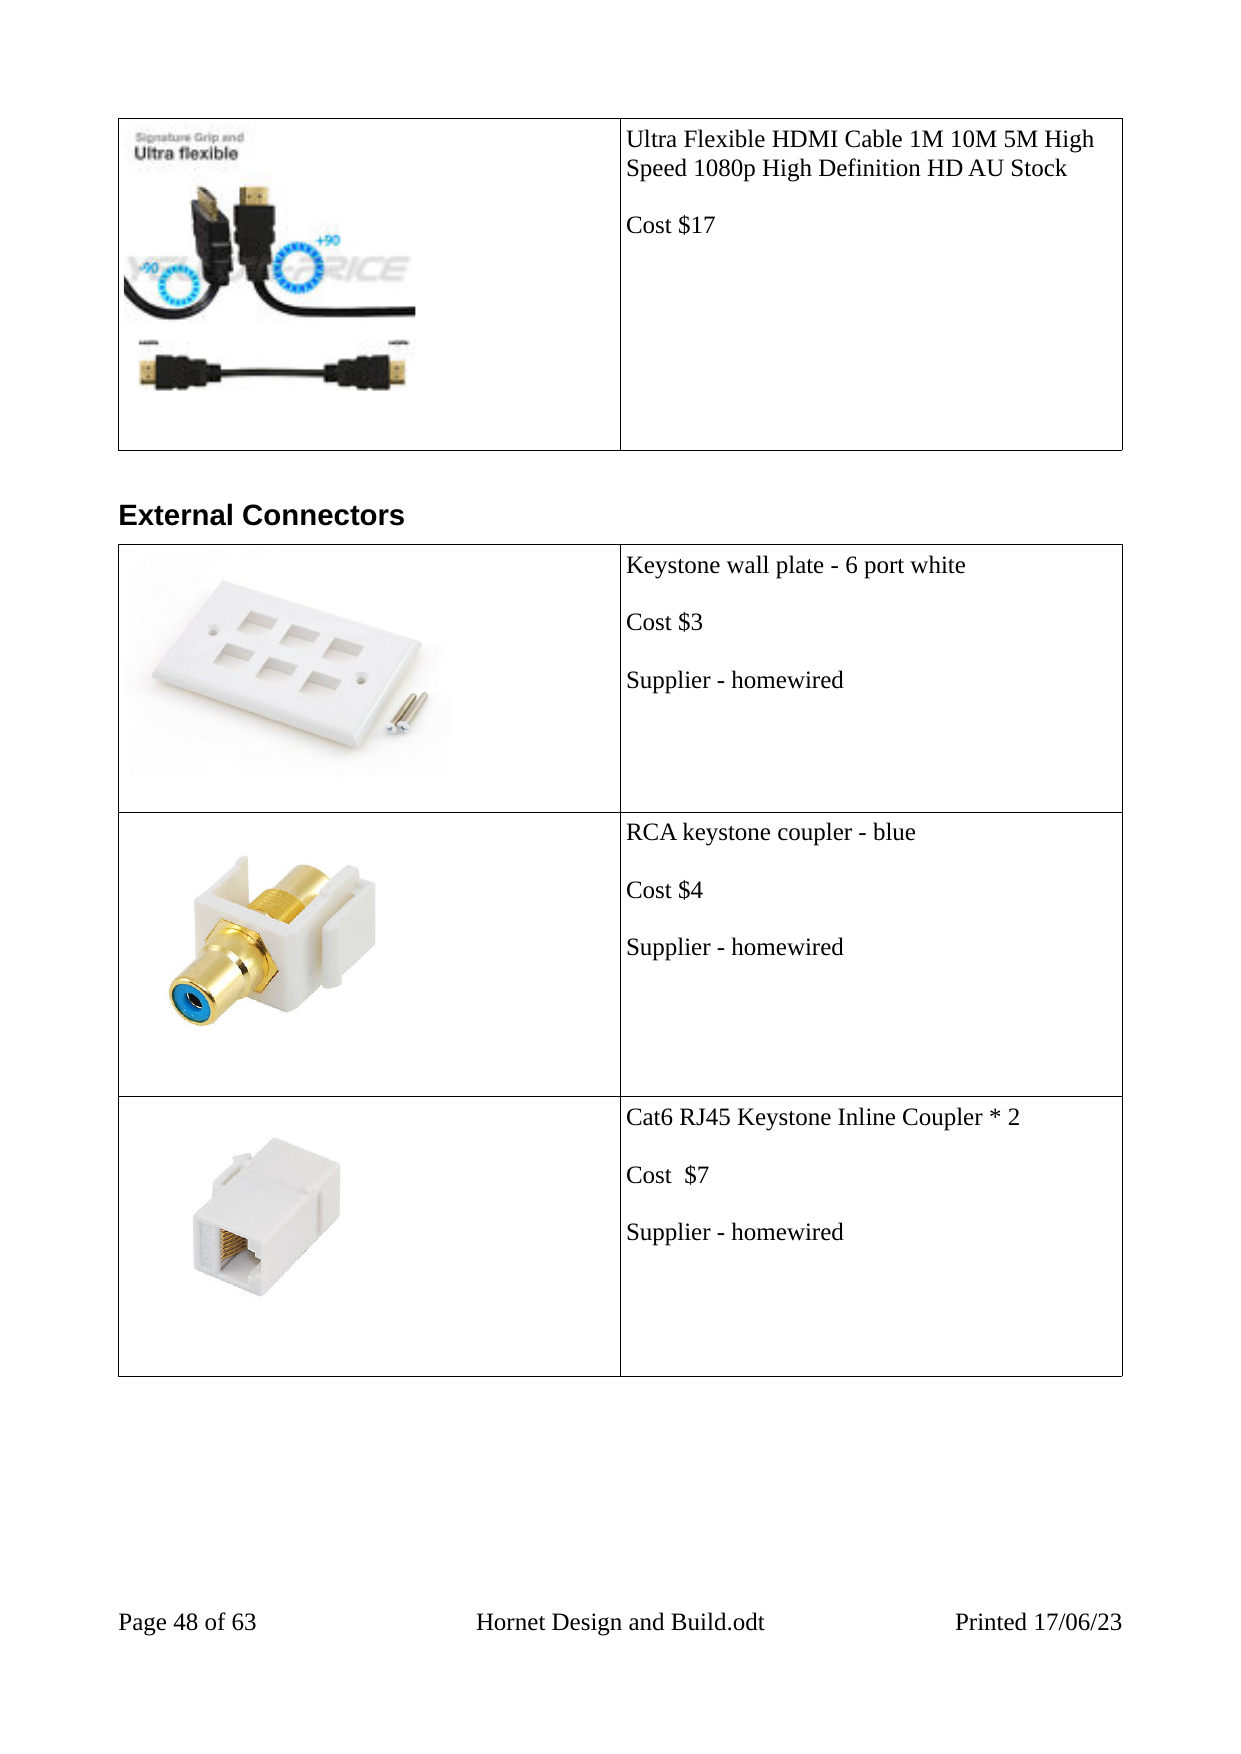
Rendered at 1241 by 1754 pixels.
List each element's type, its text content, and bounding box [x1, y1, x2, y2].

picture [123, 550, 453, 777]
subtitle External Connectors [118, 498, 1122, 532]
table_cell Cat6 RJ45 Keystone Inline Coupler * 2 Cost $7 Supplier - homewired [621, 1097, 1122, 1376]
picture [123, 817, 423, 1062]
picture [123, 1102, 407, 1342]
table_header [119, 545, 620, 812]
picture [123, 123, 416, 416]
table_cell Ultra Flexible HDMI Cable 1M 10M 5M High Speed 1080p High Definition HD AU Stock Cost $17 [621, 119, 1122, 450]
table_cell [119, 119, 620, 450]
table_cell RCA keystone coupler - blue Cost $4 Supplier - homewired [621, 813, 1122, 1096]
table_cell [119, 813, 620, 1096]
table_header Keystone wall plate - 6 port white Cost $3 Supplier - homewired [621, 545, 1122, 812]
table_cell [119, 1097, 620, 1376]
